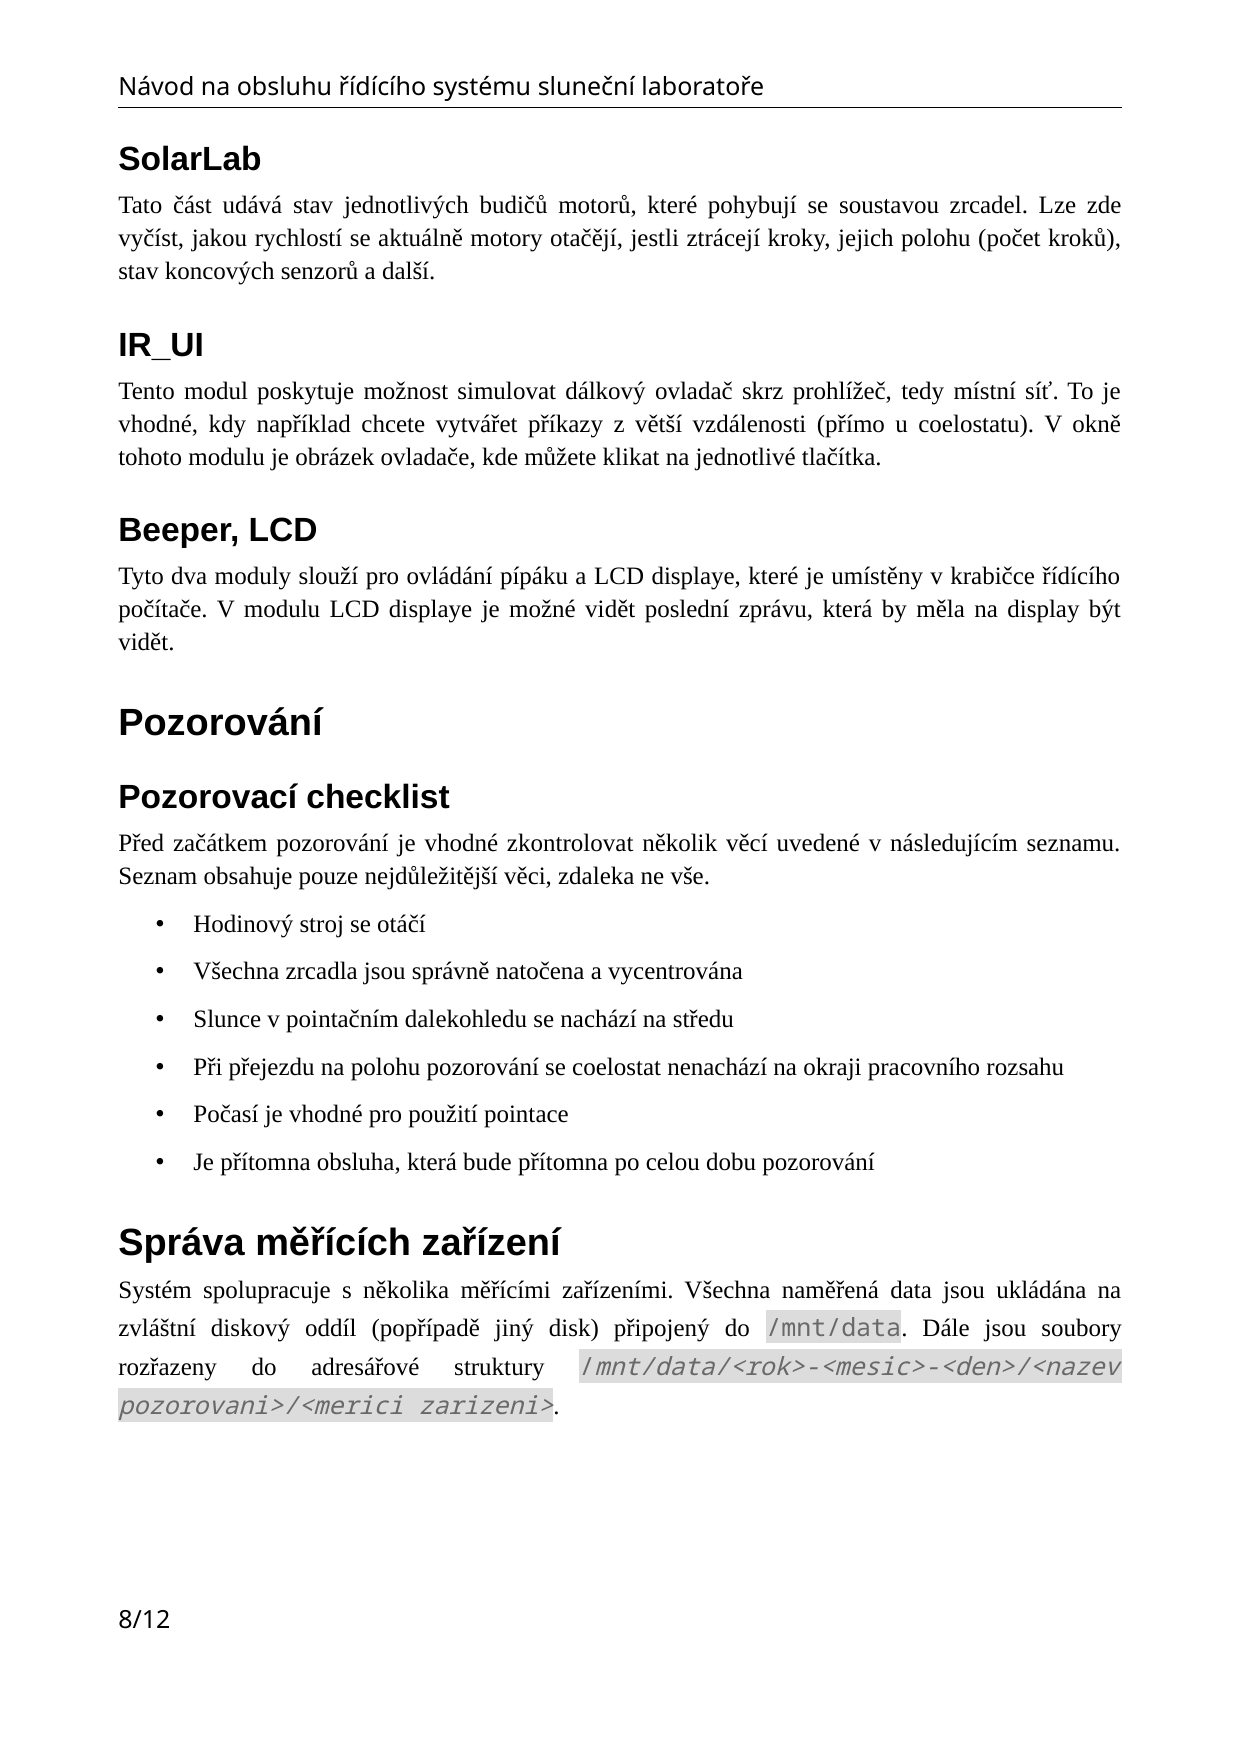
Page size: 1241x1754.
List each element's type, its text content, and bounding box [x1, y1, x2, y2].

subtitle SolarLab [118, 139, 1122, 178]
text Tyto dva moduly slouží pro ovládání pípáku a LCD displaye, které je umístěny v krabičce řídícího počítače. V modulu LCD displaye je možné vidět poslední zprávu, která by měla na display být vidět. [118, 561, 1122, 656]
list Všechna zrcadla jsou správně natočena a vycentrována [156, 956, 1122, 985]
list Slunce v pointačním dalekohledu se nachází na středu [156, 1004, 1122, 1033]
list Je přítomna obsluha, která bude přítomna po celou dobu pozorování [156, 1147, 1122, 1176]
text Před začátkem pozorování je vhodné zkontrolovat několik věcí uvedené v následujícím seznamu. Seznam obsahuje pouze nejdůležitější věci, zdaleka ne vše. [118, 828, 1122, 890]
text Systém spolupracuje s několika měřícími zařízeními. Všechna naměřená data jsou ukládána na zvláštní diskový oddíl (popřípadě jiný disk) připojený do /mnt/data. Dále jsou soubory rozřazeny do adresářové struktury /mnt/data/<rok>-<mesic>-<den>/<nazev pozorovani>/<merici zarizeni>. [118, 1276, 1122, 1422]
subtitle Pozorovací checklist [118, 777, 1122, 816]
list Při přejezdu na polohu pozorování se coelostat nenachází na okraji pracovního rozsahu [156, 1052, 1122, 1080]
text Tento modul poskytuje možnost simulovat dálkový ovladač skrz prohlížeč, tedy místní síť. To je vhodné, kdy například chcete vytvářet příkazy z větší vzdálenosti (přímo u coelostatu). V okně tohoto modulu je obrázek ovladače, kde můžete klikat na jednotlivé tlačítka. [118, 376, 1122, 471]
subtitle IR_UI [118, 325, 1122, 363]
subtitle Beeper, LCD [118, 510, 1122, 549]
subtitle Správa měřících zařízení [118, 1219, 1122, 1263]
list Hodinový stroj se otáčí [156, 909, 1122, 938]
text Tato část udává stav jednotlivých budičů motorů, které pohybují se soustavou zrcadel. Lze zde vyčíst, jakou rychlostí se aktuálně motory otačějí, jestli ztrácejí kroky, jejich polohu (počet kroků), stav koncových senzorů a další. [118, 190, 1122, 285]
subtitle Pozorování [118, 700, 1122, 744]
list Počasí je vhodné pro použití pointace [156, 1099, 1122, 1128]
